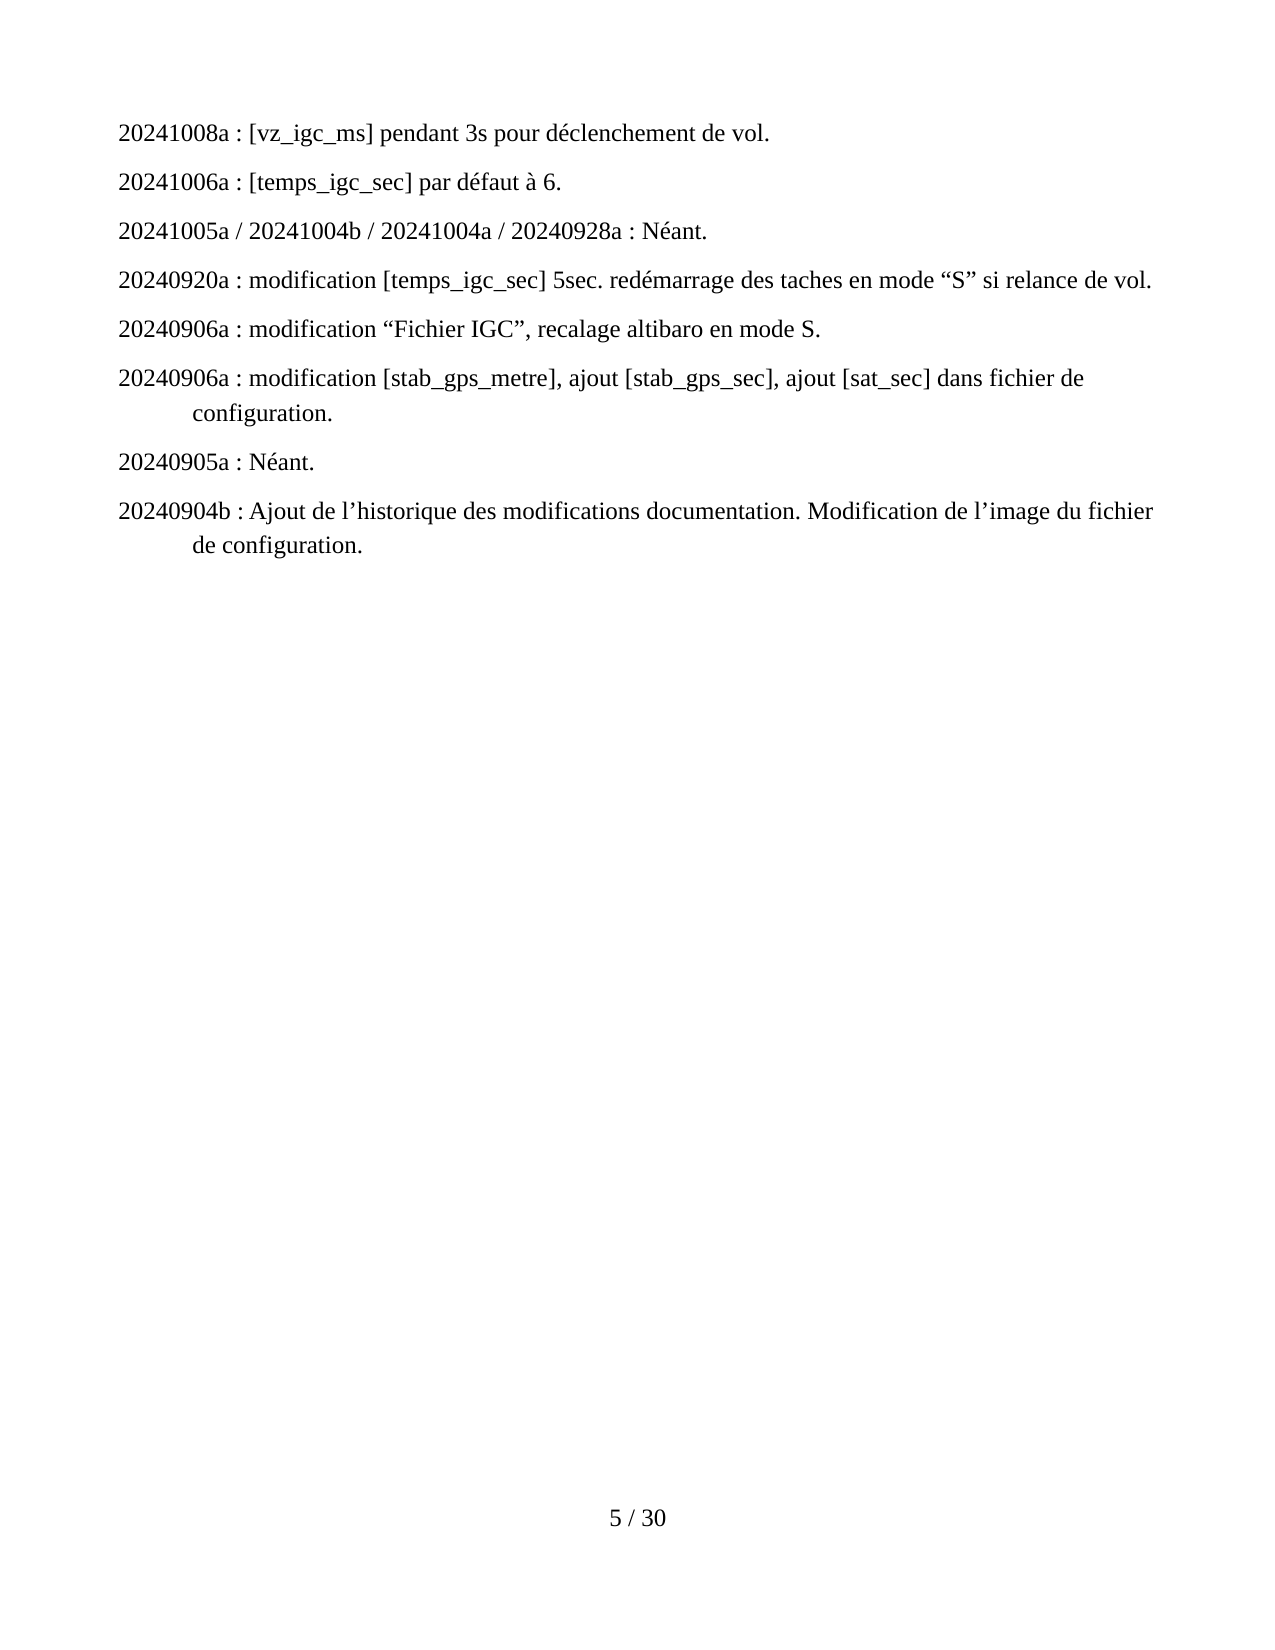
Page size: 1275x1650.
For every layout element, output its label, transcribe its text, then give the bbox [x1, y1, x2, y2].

text 20240920a : modification [temps_igc_sec] 5sec. redémarrage des taches en mode “S” si relance de vol. [118, 265, 1157, 294]
text 20241006a : [temps_igc_sec] par défaut à 6. [118, 167, 1157, 196]
text 20240905a : Néant. [118, 447, 1157, 476]
text 20241005a / 20241004b / 20241004a / 20240928a : Néant. [118, 216, 1157, 245]
text 20240906a : modification “Fichier IGC”, recalage altibaro en mode S. [118, 314, 1157, 343]
text 20241008a : [vz_igc_ms] pendant 3s pour déclenchement de vol. [118, 118, 1157, 147]
text 20240904b : Ajout de l’historique des modifications documentation. Modification de l’image du fichier de configuration. [118, 496, 1157, 559]
text 20240906a : modification [stab_gps_metre], ajout [stab_gps_sec], ajout [sat_sec] dans fichier de configuration. [118, 363, 1157, 427]
